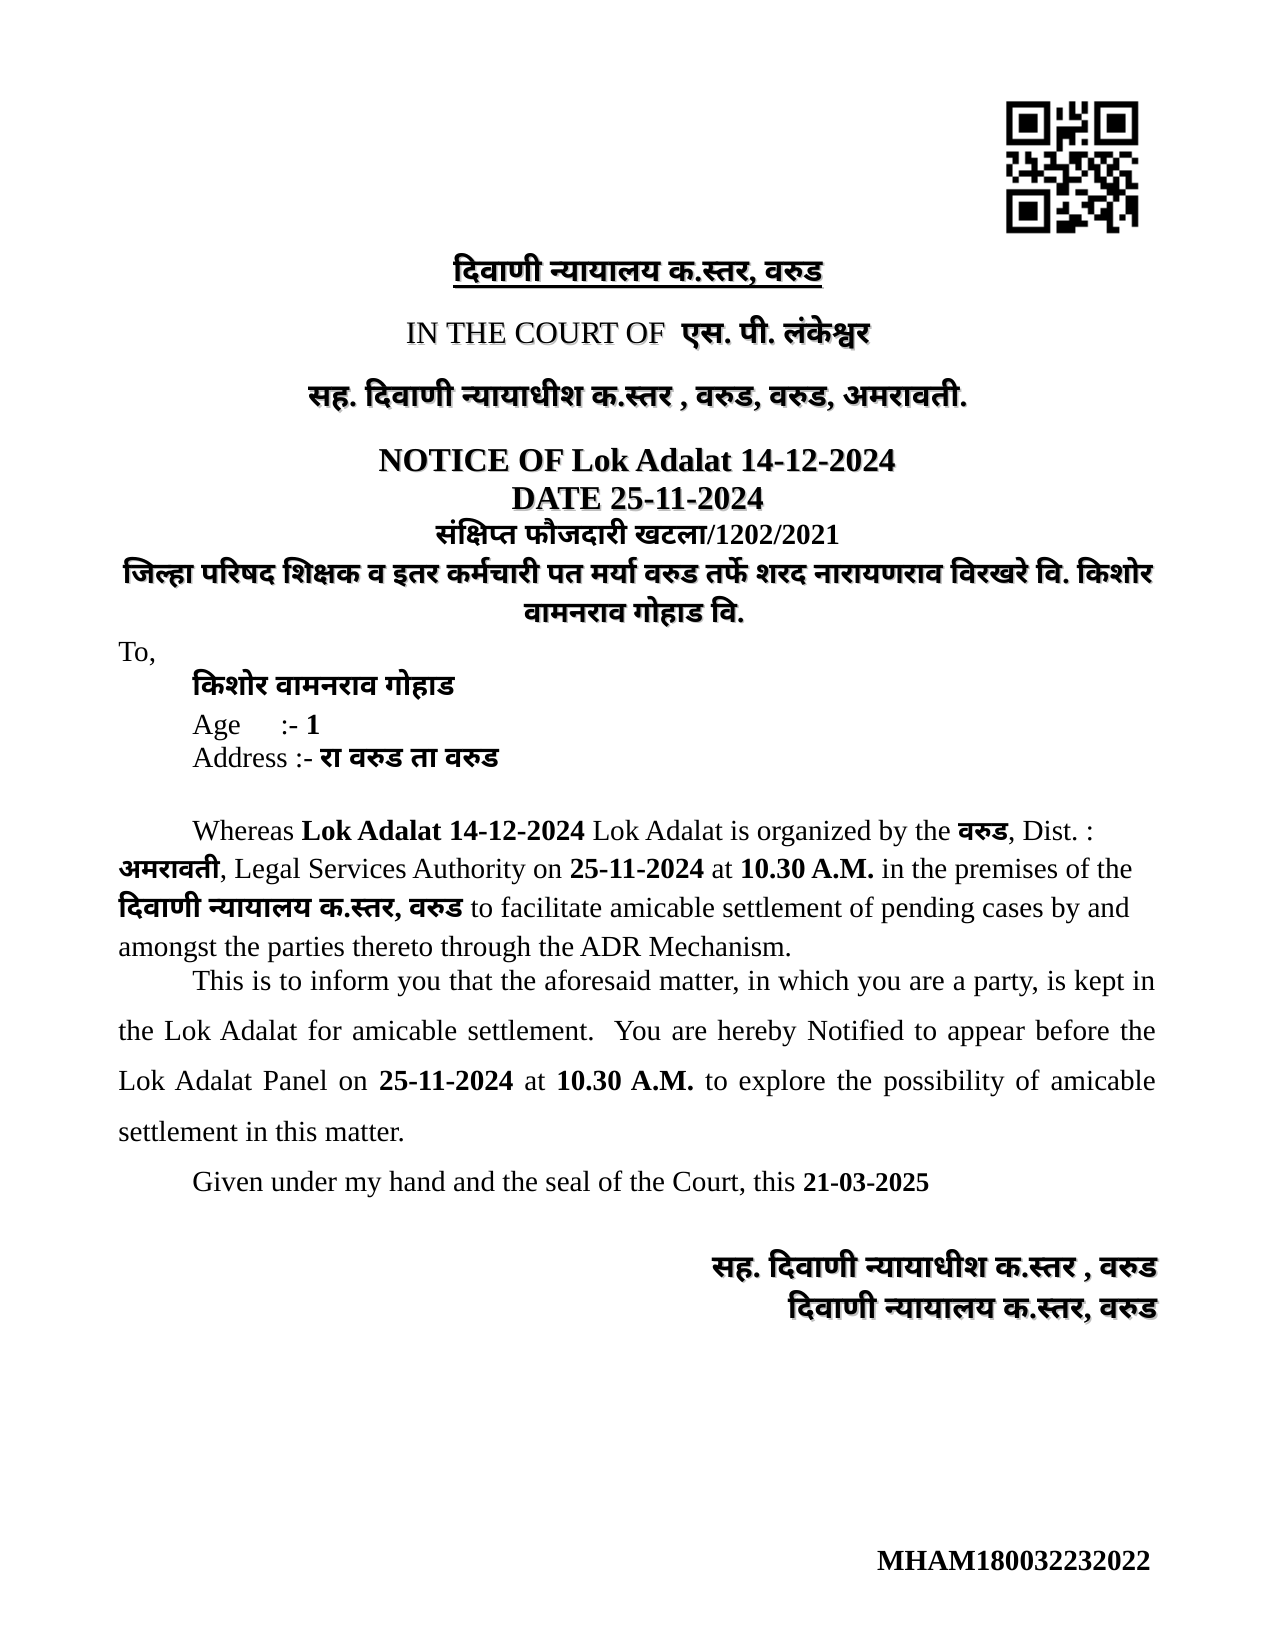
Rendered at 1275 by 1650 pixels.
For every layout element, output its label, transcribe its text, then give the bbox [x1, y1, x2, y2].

text DATE 25-11-2024 [118, 478, 1157, 517]
text Whereas Lok Adalat 14-12-2024 Lok Adalat is organized by the वरुड, Dist. : अमरावती, Legal Services Authority on 25-11-2024 at 10.30 A.M. in the premises of the दिवाणी न्यायालय क.स्तर, वरुड to facilitate amicable settlement of pending cases by and amongst the parties thereto through the ADR Mechanism. [118, 813, 1157, 963]
text To, [118, 634, 1157, 668]
text सह. दिवाणी न्यायाधीश क.स्तर , वरुड [118, 1248, 1157, 1290]
text किशोर वामनराव गोहाड [118, 668, 1157, 707]
text संक्षिप्त फौजदारी खटला/1202/2021 [118, 517, 1157, 556]
text दिवाणी न्यायालय क.स्तर, वरुड [118, 252, 1157, 294]
text सह. दिवाणी न्यायाधीश क.स्तर , वरुड, वरुड, अमरावती. [118, 377, 1157, 419]
text NOTICE OF Lok Adalat 14-12-2024 [118, 440, 1157, 478]
text Age :- 1 [118, 707, 1157, 741]
text This is to inform you that the aforesaid matter, in which you are a party, is kept in the Lok Adalat for amicable settlement. You are hereby Notified to appear before the Lok Adalat Panel on 25-11-2024 at 10.30 A.M. to explore the possibility of amicable settlement in this matter. [118, 963, 1157, 1147]
picture [994, 89, 1151, 246]
text दिवाणी न्यायालय क.स्तर, वरुड [118, 1290, 1157, 1332]
table_header MHAM180032232022 [864, 1538, 1156, 1582]
text Address :- रा वरुड ता वरुड [118, 741, 1157, 780]
text IN THE COURT OF एस. पी. लंकेश्वर [118, 314, 1157, 356]
text जिल्हा परिषद शिक्षक व इतर कर्मचारी पत मर्या वरुड तर्फे शरद नारायणराव विरखरे वि. किशोर वामनराव गोहाड वि. [118, 556, 1157, 634]
text Given under my hand and the seal of the Court, this 21-03-2025 [118, 1164, 1157, 1197]
table_cell [864, 85, 1156, 252]
